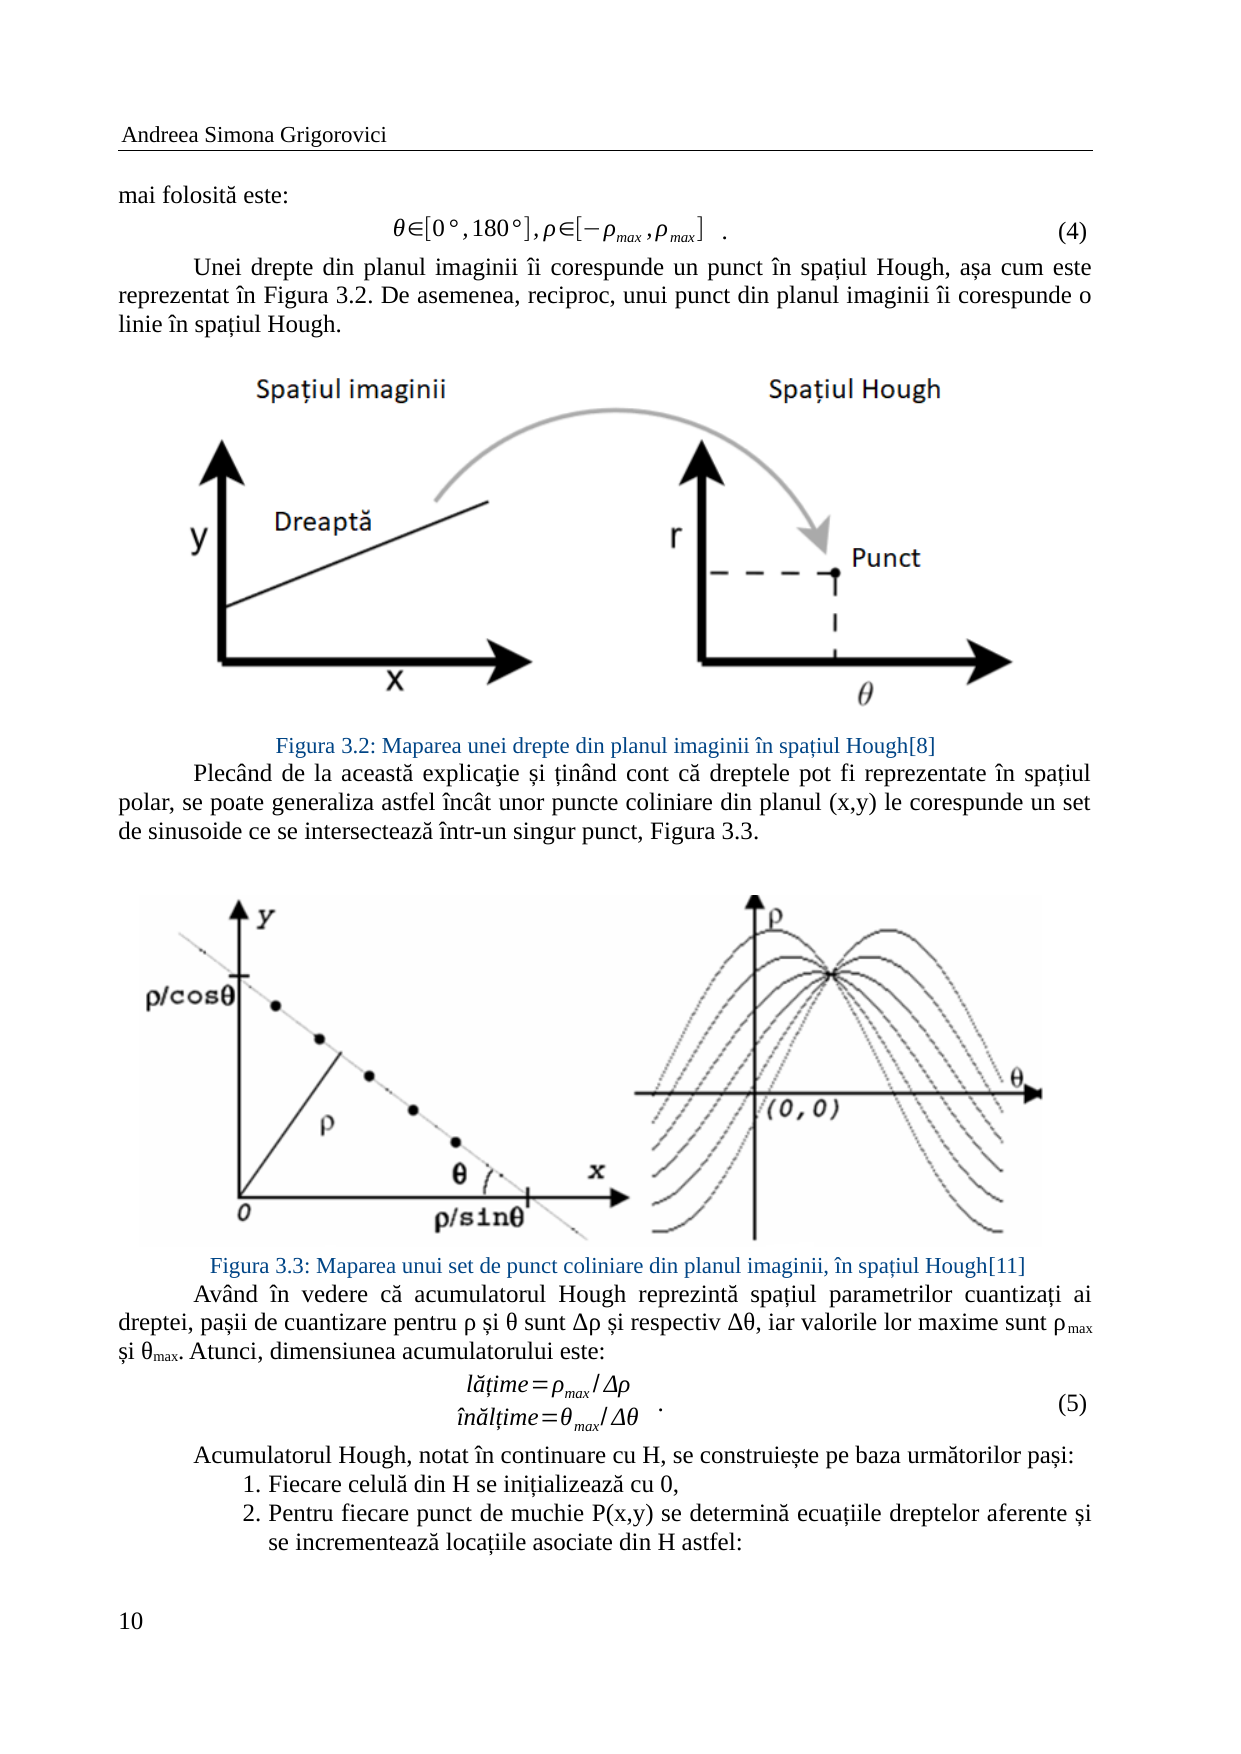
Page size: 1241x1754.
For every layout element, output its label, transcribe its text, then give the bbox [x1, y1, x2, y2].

table_header (5) [984, 1365, 1093, 1441]
list Fiecare celulă din H se inițializează cu 0, [261, 1469, 1093, 1498]
picture [130, 895, 1105, 1253]
table_header . [118, 209, 984, 252]
list Pentru fiecare punct de muchie P(x,y) se determină ecuațiile dreptelor aferente și se incrementează locațiile asociate din H astfel: [261, 1498, 1093, 1556]
table_header (4) [984, 209, 1093, 252]
picture [139, 338, 1072, 732]
table_header . [118, 1365, 984, 1441]
text mai folosită este: [118, 180, 1093, 209]
text Acumulatorul Hough, notat în continuare cu H, se construiește pe baza următorilor pași: [118, 1441, 1093, 1469]
text Figura 3.3: Maparea unui set de punct coliniare din planul imaginii, în spațiul Hough[11] [130, 1253, 1105, 1279]
text Unei drepte din planul imaginii îi corespunde un punct în spațiul Hough, așa cum este reprezentat în Figura 3.2. De asemenea, reciproc, unui punct din planul imaginii îi corespunde o linie în spațiul Hough. [118, 252, 1093, 338]
text Plecând de la această explicaţie și ținând cont că dreptele pot fi reprezentate în spațiul polar, se poate generaliza astfel încât unor puncte coliniare din planul (x,y) le corespunde un set de sinusoide ce se intersectează într-un singur punct, Figura 3.3. [118, 732, 1093, 844]
text Având în vedere că acumulatorul Hough reprezintă spațiul parametrilor cuantizați ai dreptei, pașii de cuantizare pentru ρ și θ sunt Δρ și respectiv Δθ, iar valorile lor maxime sunt ρmax și θmax. Atunci, dimensiunea acumulatorului este: [118, 873, 1093, 1365]
text Figura 3.2: Maparea unei drepte din planul imaginii în spațiul Hough[8] [139, 732, 1072, 758]
